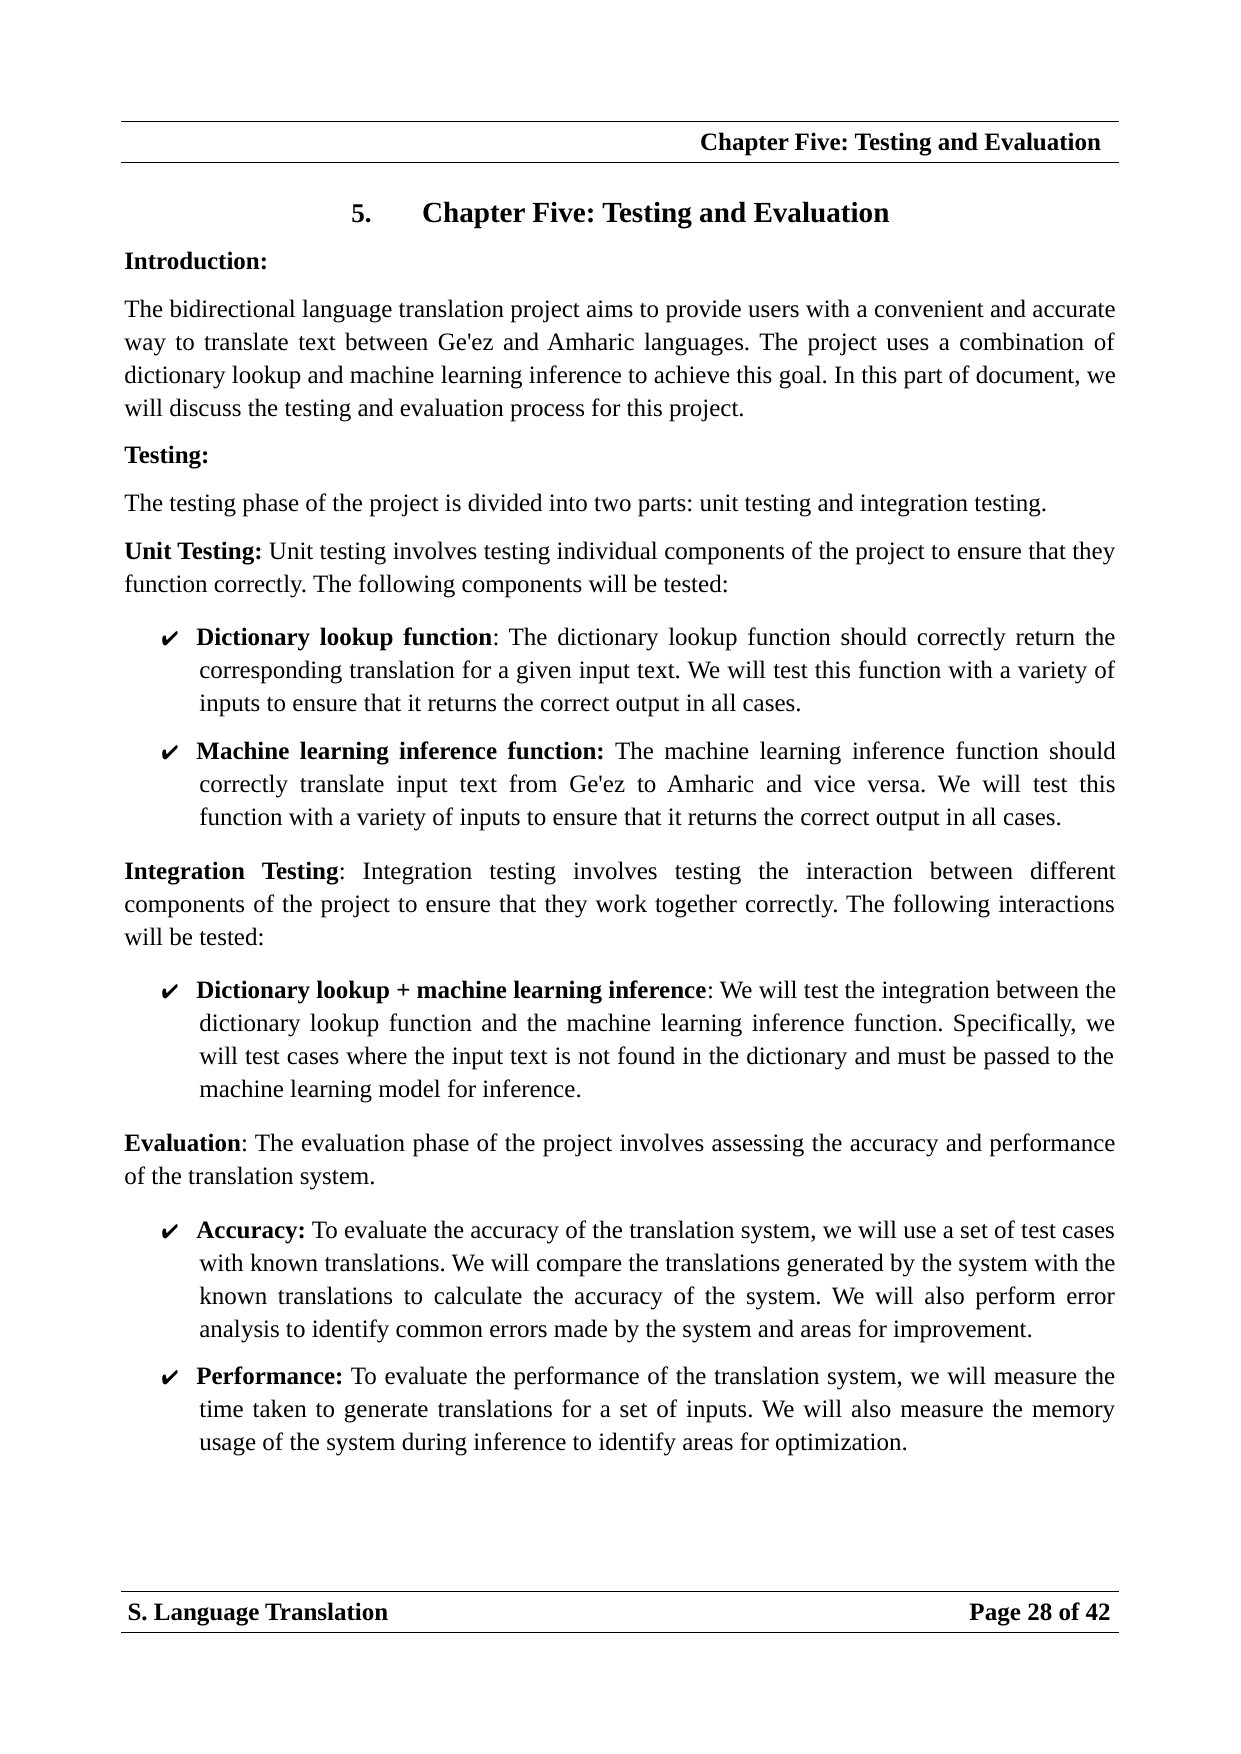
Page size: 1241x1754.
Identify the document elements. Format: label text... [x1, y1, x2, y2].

text Introduction: [121, 243, 1119, 275]
text Testing: [121, 437, 1119, 469]
list Performance: To evaluate the performance of the translation system, we will measure the time taken to generate translations for a set of inputs. We will also measure the memory usage of the system during inference to identify areas for optimization. [159, 1358, 1119, 1459]
list Dictionary lookup + machine learning inference: We will test the integration between the dictionary lookup function and the machine learning inference function. Specifically, we will test cases where the input text is not found in the dictionary and must be passed to the machine learning model for inference. [159, 972, 1119, 1106]
list Machine learning inference function: The machine learning inference function should correctly translate input text from Ge'ez to Amharic and vice versa. We will test this function with a variety of inputs to ensure that it returns the correct output in all cases. [159, 733, 1119, 834]
text Unit Testing: Unit testing involves testing individual components of the project to ensure that they function correctly. The following components will be tested: [121, 533, 1119, 601]
list Dictionary lookup function: The dictionary lookup function should correctly return the corresponding translation for a given input text. We will test this function with a variety of inputs to ensure that it returns the correct output in all cases. [159, 619, 1119, 717]
text Integration Testing: Integration testing involves testing the interaction between different components of the project to ensure that they work together correctly. The following interactions will be tested: [121, 853, 1119, 953]
text Evaluation: The evaluation phase of the project involves assessing the accuracy and performance of the translation system. [121, 1125, 1119, 1193]
list Accuracy: To evaluate the accuracy of the translation system, we will use a set of test cases with known translations. We will compare the translations generated by the system with the known translations to calculate the accuracy of the system. We will also perform error analysis to identify common errors made by the system and areas for improvement. [159, 1212, 1119, 1343]
text The testing phase of the project is divided into two parts: unit testing and integration testing. [121, 485, 1119, 517]
text The bidirectional language translation project aims to provide users with a convenient and accurate way to translate text between Ge'ez and Amharic languages. The project uses a combination of dictionary lookup and machine learning inference to achieve this goal. In this part of document, we will discuss the testing and evaluation process for this project. [121, 291, 1119, 422]
subtitle Chapter Five: Testing and Evaluation [121, 192, 1119, 229]
